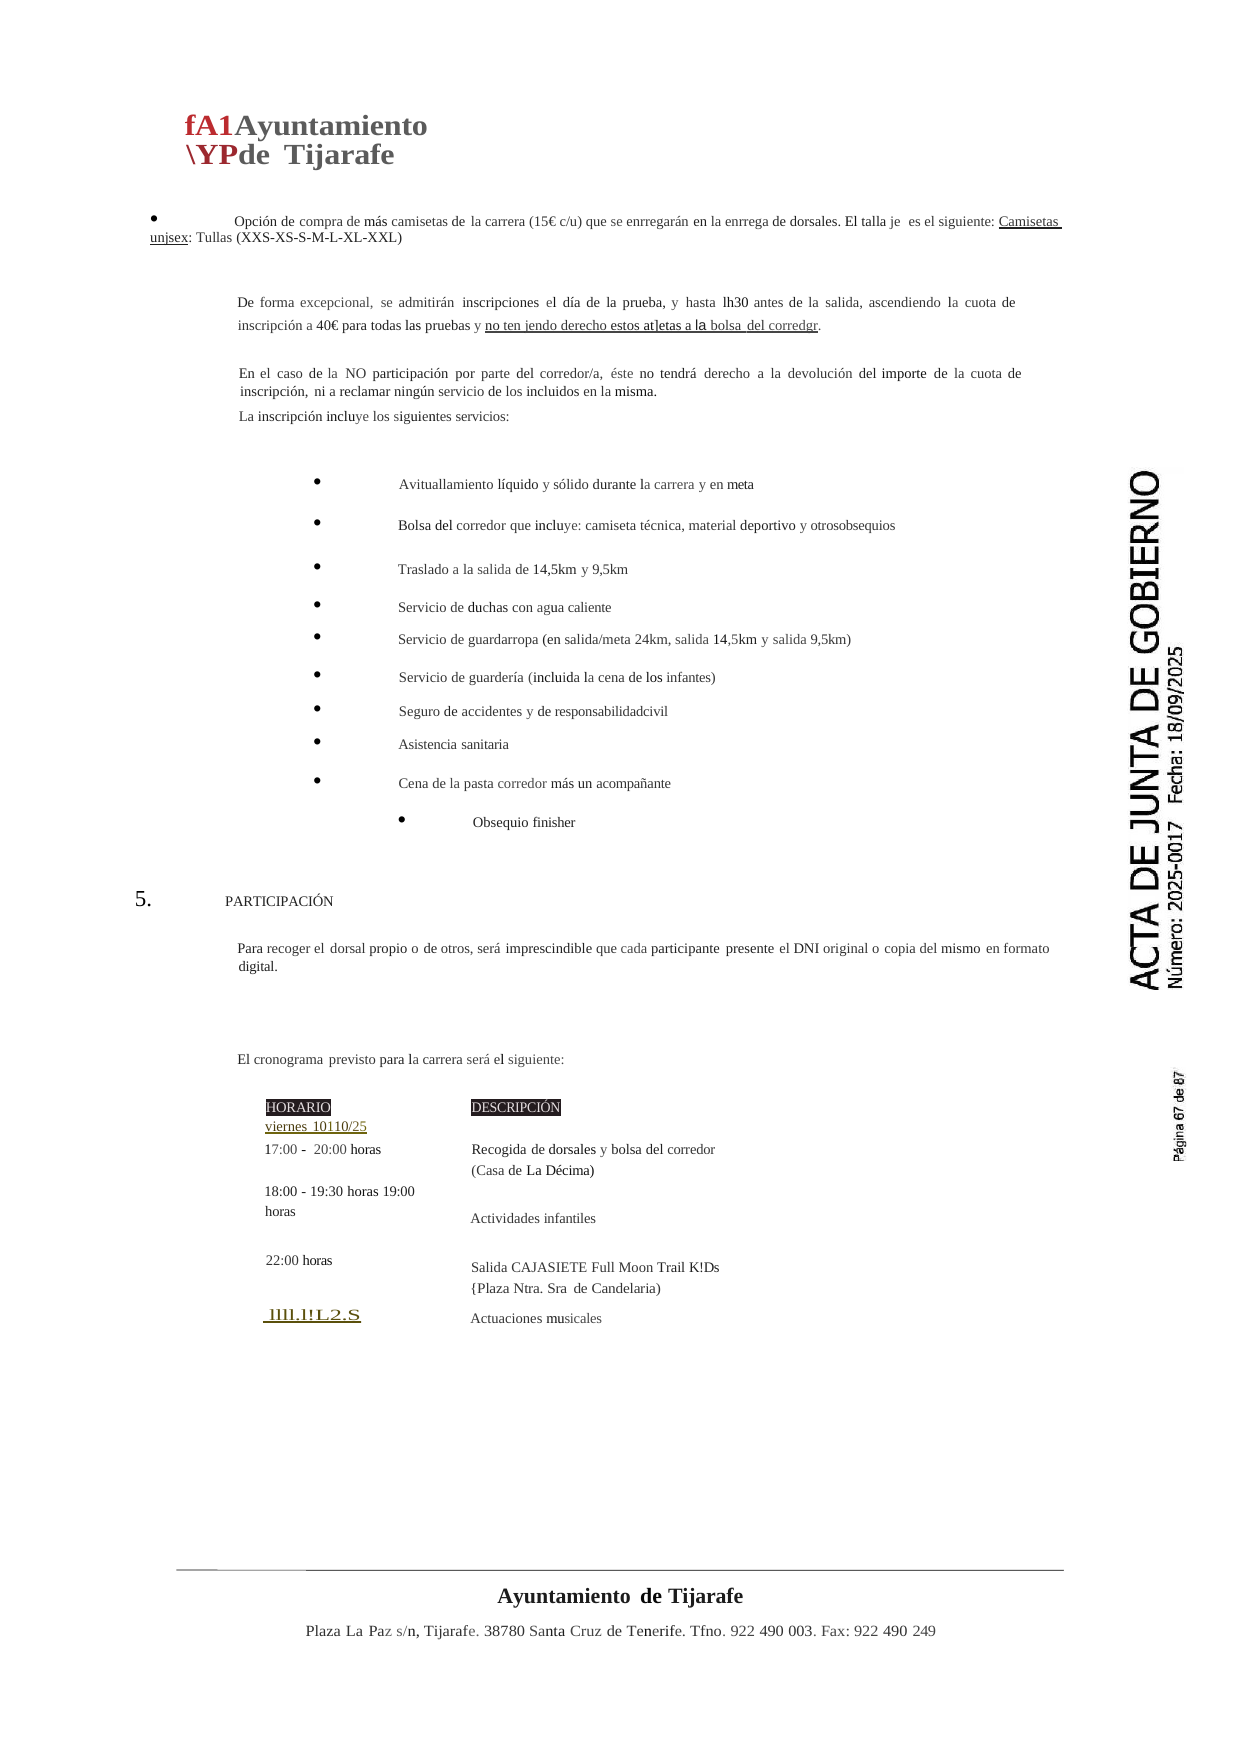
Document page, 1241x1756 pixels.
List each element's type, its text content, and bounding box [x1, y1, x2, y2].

list [1184, 547, 1218, 582]
list Cena de la pasta corredor más un acompañante [313, 756, 1127, 797]
text El cronograma previsto para la carrera será el siguiente: HORARIO DESCRIPCIÓN [237, 1020, 566, 1116]
list Opción de compra de más camisetas de la carrera (15€ c/u) que se enrregarán en la enrrega de dorsales. El talla je es el siguiente: Camisetas unjsex: Tullas (XXS-XS-S-M-L-XL-XXL) [150, 207, 1063, 246]
list [1184, 690, 1218, 723]
list Seguro de accidentes y de responsabilidadcivil [313, 690, 1127, 723]
text La inscripción incluye los siguientes servicios: [238, 408, 1218, 424]
list Bolsa del corredor que incluye: camiseta técnica, material deportivo y otrosobsequios [313, 498, 1127, 538]
list Traslado a la salida de 14,5km y 9,5km [313, 547, 1127, 582]
list Asistencia sanitaria [313, 723, 1127, 756]
list Servicio de guardería (incluida la cena de los infantes) [313, 651, 1127, 690]
text 18:00 - 19:30 horas 19:00 [264, 1183, 1218, 1200]
text (Casa de La Décima) [471, 1162, 1218, 1179]
text En el caso de la NO participación por parte del corredor/a, éste no tendrá derecho a la devolución del importe de la cuota de inscripción, ni a reclamar ningún servicio de los incluidos en la misma. [238, 365, 1064, 400]
list [1184, 651, 1218, 690]
list [1184, 582, 1218, 621]
text Para recoger el dorsal propio o de otros, será imprescindible que cada participante presente el DNI original o copia del mismo en formato digital. [237, 940, 1064, 975]
text horas Actividades infantiles [265, 1202, 1218, 1226]
list Servicio de guardarropa (en salida/meta 24km, salida 14,5km y salida 9,5km) [313, 621, 1127, 651]
text 22:00 horas Salida CAJASIETE Full Moon Trail K!Ds [266, 1252, 1218, 1276]
list [1184, 756, 1218, 797]
text {Plaza Ntra. Sra de Candelaria) [470, 1280, 1218, 1297]
text viernes 10110/25 [265, 1118, 1169, 1134]
list PARTICIPACIÓN [134, 885, 1127, 912]
list Obsequio finisher [398, 806, 1127, 832]
text Actuaciones musicales [470, 1310, 1218, 1327]
text llll.l!L2.S [263, 1306, 364, 1324]
text [1187, 1118, 1218, 1134]
list Avituallamiento líquido y sólido durante la carrera y en meta [313, 457, 1218, 498]
text De forma excepcional, se admitirán inscripciones el día de la prueba, y hasta lh30 antes de la salida, ascendiendo la cuota de inscripción a 40€ para todas las pruebas y no ten jendo derecho estos at]etas a la bolsa del corredgr. [237, 293, 1064, 333]
list Servicio de duchas con agua caliente [313, 582, 1127, 621]
list [1184, 885, 1218, 912]
list [1184, 723, 1218, 756]
text 17:00 - 20:00 horas Recogida de dorsales y bolsa del corredor [264, 1141, 1169, 1158]
list [1184, 806, 1218, 832]
